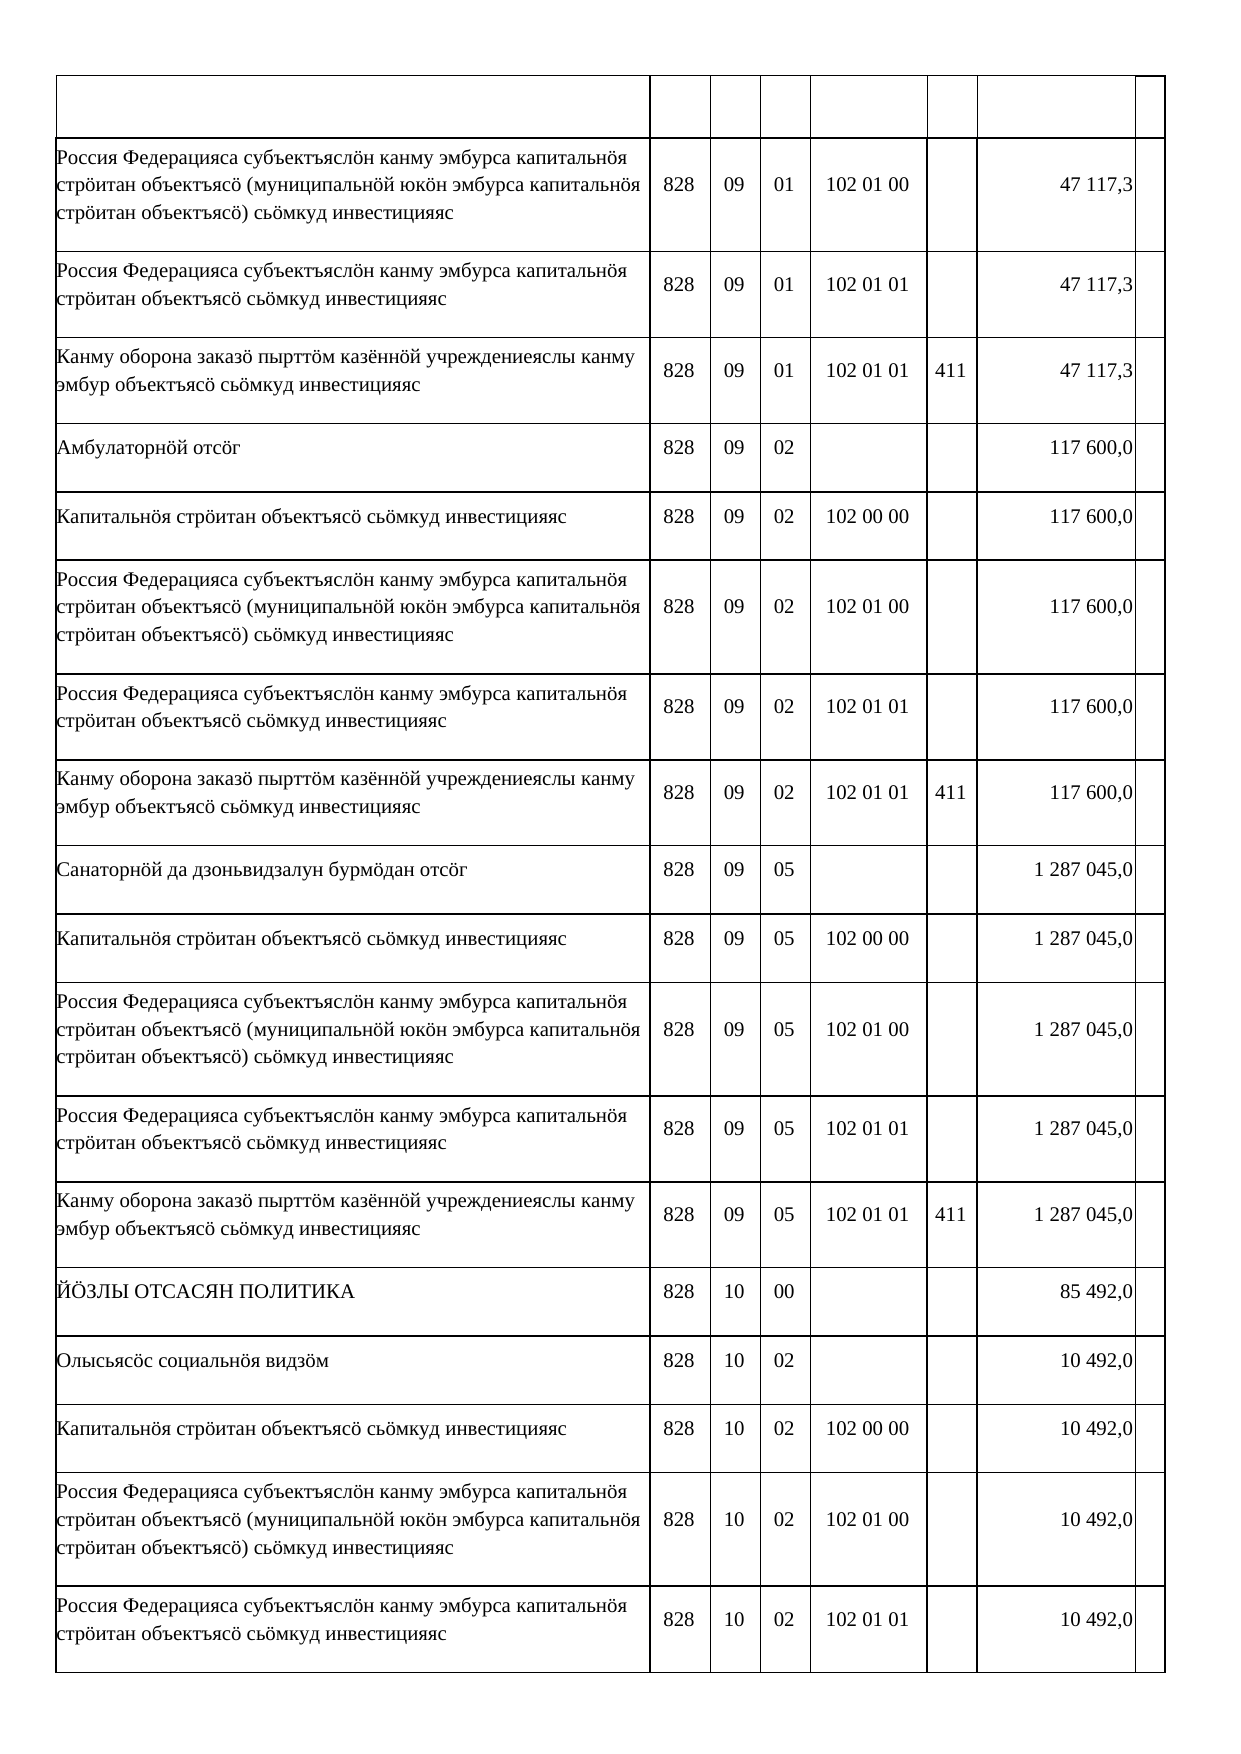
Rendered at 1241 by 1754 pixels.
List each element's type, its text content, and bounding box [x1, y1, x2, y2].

table_cell 1 287 045,0 [978, 846, 1135, 913]
table_cell Россия Федерацияса субъектъяслӧн канму эмбурса капитальнӧя стрӧитан объектъясӧ (муниципальнӧй юкӧн эмбурса капитальнӧя стрӧитан объектъясӧ) сьӧмкуд инвестицияяс [57, 561, 649, 673]
table_header [978, 76, 1135, 137]
table_cell 828 [651, 1337, 710, 1403]
table_cell 828 [651, 493, 710, 559]
table_cell Россия Федерацияса субъектъяслӧн канму эмбурса капитальнӧя стрӧитан объектъясӧ (муниципальнӧй юкӧн эмбурса капитальнӧя стрӧитан объектъясӧ) сьӧмкуд инвестицияяс [57, 139, 649, 251]
table_cell Санаторнӧй да дзоньвидзалун бурмӧдан отсӧг [57, 846, 649, 913]
table_cell Россия Федерацияса субъектъяслӧн канму эмбурса капитальнӧя стрӧитан объектъясӧ (муниципальнӧй юкӧн эмбурса капитальнӧя стрӧитан объектъясӧ) сьӧмкуд инвестицияяс [57, 1473, 649, 1585]
table_cell 117 600,0 [978, 424, 1135, 491]
table_cell Капитальнӧя стрӧитан объектъясӧ сьӧмкуд инвестицияяс [57, 915, 649, 981]
table_header [651, 76, 710, 137]
table_cell 47 117,3 [978, 338, 1135, 423]
table_cell Россия Федерацияса субъектъяслӧн канму эмбурса капитальнӧя стрӧитан объектъясӧ (муниципальнӧй юкӧн эмбурса капитальнӧя стрӧитан объектъясӧ) сьӧмкуд инвестицияяс [57, 983, 649, 1095]
table_cell 102 01 01 [811, 1183, 926, 1267]
table_cell 102 01 01 [811, 338, 926, 423]
table_cell 1 287 045,0 [978, 983, 1135, 1095]
table_cell 05 [761, 983, 810, 1095]
table_cell [1136, 252, 1164, 337]
table_cell Россия Федерацияса субъектъяслӧн канму эмбурса капитальнӧя стрӧитан объектъясӧ сьӧмкуд инвестицияяс [57, 675, 649, 759]
table_cell Канму оборона заказӧ пырттӧм казённӧй учреждениеяслы канму эмбур объектъясӧ сьӧмкуд инвестицияяс [57, 338, 649, 423]
table_header [711, 76, 760, 137]
table_cell 828 [651, 1183, 710, 1267]
table_cell 828 [651, 1405, 710, 1472]
table_cell 102 01 01 [811, 252, 926, 337]
table_cell [928, 139, 976, 251]
table_cell 01 [761, 338, 810, 423]
table_cell [811, 846, 926, 913]
table_cell 10 [711, 1587, 760, 1671]
table_cell 102 00 00 [811, 915, 926, 981]
table_cell 102 00 00 [811, 493, 926, 559]
table_cell Россия Федерацияса субъектъяслӧн канму эмбурса капитальнӧя стрӧитан объектъясӧ сьӧмкуд инвестицияяс [57, 1587, 649, 1671]
table_cell 828 [651, 1473, 710, 1585]
table_cell [1136, 1587, 1164, 1671]
table_cell 02 [761, 761, 810, 845]
table_cell 828 [651, 252, 710, 337]
table_cell [928, 424, 976, 491]
table_cell 05 [761, 915, 810, 981]
table_cell Россия Федерацияса субъектъяслӧн канму эмбурса капитальнӧя стрӧитан объектъясӧ сьӧмкуд инвестицияяс [57, 1097, 649, 1181]
table_cell 102 01 01 [811, 761, 926, 845]
table_cell 828 [651, 338, 710, 423]
table_cell 09 [711, 675, 760, 759]
table_cell 10 [711, 1337, 760, 1403]
table_cell Канму оборона заказӧ пырттӧм казённӧй учреждениеяслы канму эмбур объектъясӧ сьӧмкуд инвестицияяс [57, 1183, 649, 1267]
table_cell 828 [651, 983, 710, 1095]
table_cell 05 [761, 1097, 810, 1181]
table_cell [928, 915, 976, 981]
table_cell 01 [761, 139, 810, 251]
table_cell [1136, 561, 1164, 673]
table_cell 828 [651, 139, 710, 251]
table_cell 09 [711, 561, 760, 673]
table_cell 828 [651, 761, 710, 845]
table_cell 05 [761, 1183, 810, 1267]
table_cell 09 [711, 1097, 760, 1181]
table_cell 09 [711, 983, 760, 1095]
table_cell 411 [928, 761, 976, 845]
table_cell 102 01 00 [811, 561, 926, 673]
table_cell 09 [711, 846, 760, 913]
table_cell 09 [711, 338, 760, 423]
table_cell 01 [761, 252, 810, 337]
table_cell Амбулаторнӧй отсӧг [57, 424, 649, 491]
table_cell [1136, 761, 1164, 845]
table_cell [1136, 1405, 1164, 1472]
table_cell 102 01 00 [811, 139, 926, 251]
table_cell [1136, 1183, 1164, 1267]
table_cell 09 [711, 1183, 760, 1267]
table_cell 02 [761, 1587, 810, 1671]
table_cell [928, 1405, 976, 1472]
table_cell [928, 561, 976, 673]
table_cell [928, 846, 976, 913]
table_cell 10 492,0 [978, 1473, 1135, 1585]
table_cell 02 [761, 493, 810, 559]
table_cell [1136, 675, 1164, 759]
table_cell 02 [761, 675, 810, 759]
table_cell 828 [651, 1097, 710, 1181]
table_cell [1136, 1097, 1164, 1181]
table_cell [928, 675, 976, 759]
table_cell 02 [761, 1337, 810, 1403]
table_cell Россия Федерацияса субъектъяслӧн канму эмбурса капитальнӧя стрӧитан объектъясӧ сьӧмкуд инвестицияяс [57, 252, 649, 337]
table_cell 02 [761, 1405, 810, 1472]
table_cell 09 [711, 761, 760, 845]
table_cell [811, 424, 926, 491]
table_cell 10 492,0 [978, 1587, 1135, 1671]
table_cell 1 287 045,0 [978, 915, 1135, 981]
table_cell [928, 1268, 976, 1335]
table_cell [811, 1337, 926, 1403]
table_cell 09 [711, 915, 760, 981]
table_cell [928, 493, 976, 559]
table_cell 02 [761, 1473, 810, 1585]
table_cell 117 600,0 [978, 493, 1135, 559]
table_cell [928, 252, 976, 337]
table_cell [928, 1473, 976, 1585]
table_cell 09 [711, 252, 760, 337]
table_cell 102 01 01 [811, 675, 926, 759]
table_cell 102 01 01 [811, 1587, 926, 1671]
table_cell 02 [761, 424, 810, 491]
table_cell [1136, 1337, 1164, 1403]
table_cell 10 [711, 1473, 760, 1585]
table_cell 828 [651, 1587, 710, 1671]
table_cell 05 [761, 846, 810, 913]
table_cell 117 600,0 [978, 675, 1135, 759]
table_cell [928, 1097, 976, 1181]
table_cell 1 287 045,0 [978, 1183, 1135, 1267]
table_cell [811, 1268, 926, 1335]
table_cell 02 [761, 561, 810, 673]
table_cell [1136, 846, 1164, 913]
table_cell [1136, 139, 1164, 251]
table_cell 00 [761, 1268, 810, 1335]
table_cell 1 287 045,0 [978, 1097, 1135, 1181]
table_cell 85 492,0 [978, 1268, 1135, 1335]
table_cell 828 [651, 915, 710, 981]
table_cell 828 [651, 424, 710, 491]
table_cell 102 00 00 [811, 1405, 926, 1472]
table_cell [1136, 338, 1164, 423]
table_cell 828 [651, 1268, 710, 1335]
table_cell 102 01 01 [811, 1097, 926, 1181]
table_header [761, 76, 810, 137]
table_cell 09 [711, 139, 760, 251]
table_cell 828 [651, 675, 710, 759]
table_header [928, 76, 977, 137]
table_cell 828 [651, 846, 710, 913]
table_header [57, 76, 649, 137]
table_cell [1136, 493, 1164, 559]
table_header [1136, 77, 1164, 137]
table_cell 117 600,0 [978, 761, 1135, 845]
table_cell 102 01 00 [811, 1473, 926, 1585]
table_header [811, 76, 927, 137]
table_cell [1136, 1473, 1164, 1585]
table_cell [928, 1587, 976, 1671]
table_cell 117 600,0 [978, 561, 1135, 673]
table_cell 10 492,0 [978, 1405, 1135, 1472]
table_cell 47 117,3 [978, 252, 1135, 337]
table_cell 09 [711, 493, 760, 559]
table_cell 828 [651, 561, 710, 673]
table_cell [928, 1337, 976, 1403]
table_cell [1136, 915, 1164, 981]
table_cell [1136, 424, 1164, 491]
table_cell Олысьясӧс социальнӧя видзӧм [57, 1337, 649, 1403]
table_cell ЙӦЗЛЫ ОТСАСЯН ПОЛИТИКА [57, 1268, 649, 1335]
table_cell [1136, 1268, 1164, 1335]
table_cell 411 [928, 1183, 976, 1267]
table_cell Капитальнӧя стрӧитан объектъясӧ сьӧмкуд инвестицияяс [57, 493, 649, 559]
table_cell 10 [711, 1405, 760, 1472]
table_cell 09 [711, 424, 760, 491]
table_cell 47 117,3 [978, 139, 1135, 251]
table_cell 10 492,0 [978, 1337, 1135, 1403]
table_cell [1136, 983, 1164, 1095]
table_cell Канму оборона заказӧ пырттӧм казённӧй учреждениеяслы канму эмбур объектъясӧ сьӧмкуд инвестицияяс [57, 761, 649, 845]
table_cell [928, 983, 976, 1095]
table_cell 10 [711, 1268, 760, 1335]
table_cell Капитальнӧя стрӧитан объектъясӧ сьӧмкуд инвестицияяс [57, 1405, 649, 1472]
table_cell 102 01 00 [811, 983, 926, 1095]
table_cell 411 [928, 338, 976, 423]
